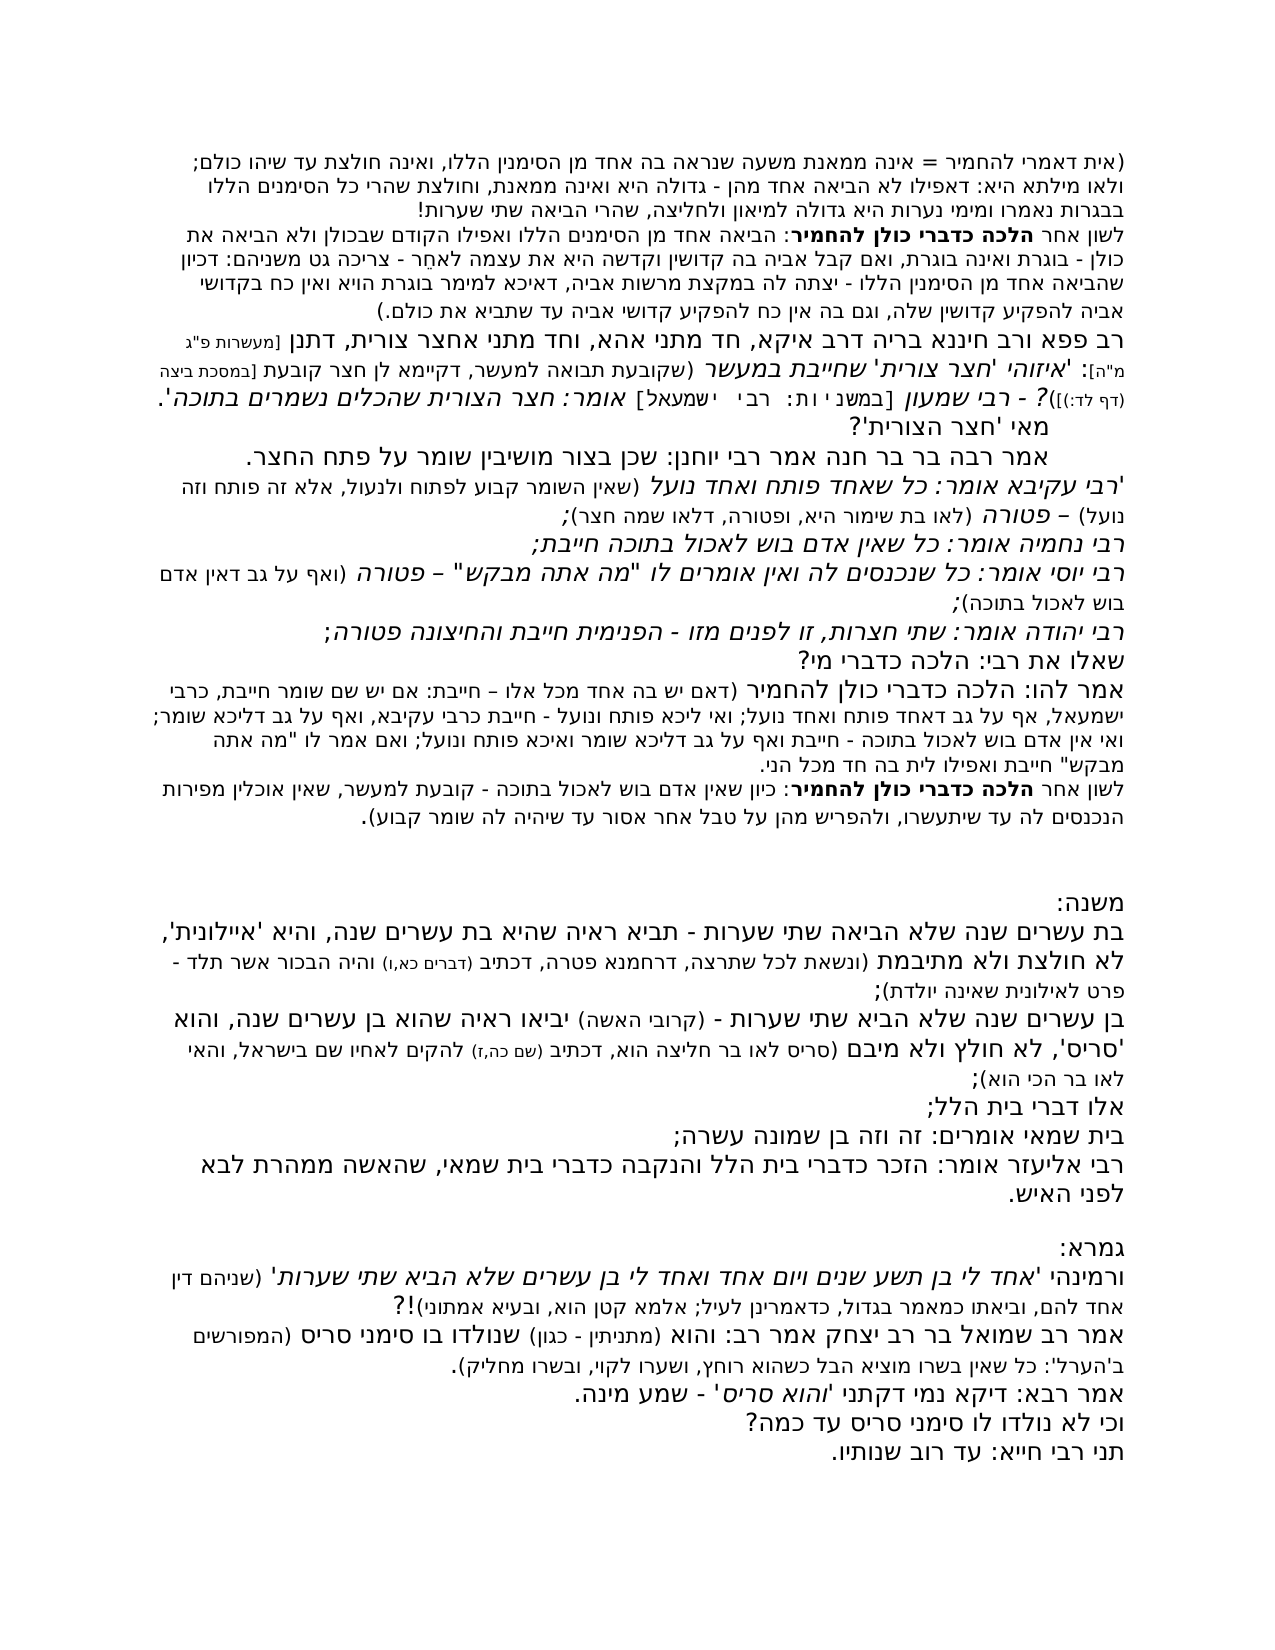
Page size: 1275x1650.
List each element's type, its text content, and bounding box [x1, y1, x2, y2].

text רבי יוסי אומר: כל שנכנסים לה ואין אומרים לו "מה אתה מבקש" – פטורה (ואף על גב דאין אדם בוש לאכול בתוכה); [150, 558, 1125, 617]
text רבי אליעזר אומר: הזכר כדברי בית הלל והנקבה כדברי בית שמאי, שהאשה ממהרת לבא לפני האיש. [150, 1151, 1125, 1209]
text אמר רבה בר בר חנה אמר רבי יוחנן: שכן בצור מושיבין שומר על פתח החצר. [150, 442, 1050, 471]
text ורמינהי 'אחד לי בן תשע שנים ויום אחד ואחד לי בן עשרים שלא הביא שתי שערות' (שניהם דין אחד להם, וביאתו כמאמר בגדול, כדאמרינן לעיל; אלמא קטן הוא, ובעיא אמתוני)!? [150, 1262, 1125, 1321]
text תני רבי חייא: עד רוב שנותיו. [150, 1437, 1125, 1466]
text אמר רב שמואל בר רב יצחק אמר רב: והוא (מתניתין - כגון) שנולדו בו סימני סריס (המפורשים ב'הערל': כל שאין בשרו מוציא הבל כשהוא רוחץ, ושערו לקוי, ובשרו מחליק). [150, 1321, 1125, 1379]
text 'רבי עקיבא אומר: כל שאחד פותח ואחד נועל (שאין השומר קבוע לפתוח ולנעול, אלא זה פותח וזה נועל) – פטורה (לאו בת שימור היא, ופטורה, דלאו שמה חצר); [150, 471, 1125, 529]
text בית שמאי אומרים: זה וזה בן שמונה עשרה; [150, 1121, 1125, 1151]
text רב פפא ורב חיננא בריה דרב איקא, חד מתני אהא, וחד מתני אחצר צורית, דתנן [מעשרות פ"ג מ"ה]: 'איזוהי 'חצר צורית' שחייבת במעשר (שקובעת תבואה למעשר, דקיימא לן חצר קובעת [במסכת ביצה (דף לד:)])? - רבי שמעון [במשניות: רבי ישמעאל] אומר: חצר הצורית שהכלים נשמרים בתוכה'. [150, 325, 1125, 413]
text לשון אחר הלכה כדברי כולן להחמיר: הביאה אחד מן הסימנים הללו ואפילו הקודם שבכולן ולא הביאה את כולן - בוגרת ואינה בוגרת, ואם קבל אביה בה קדושין וקדשה היא את עצמה לאחֵר - צריכה גט משניהם: דכיון שהביאה אחד מן הסימנין הללו - יצתה לה במקצת מרשות אביה, דאיכא למימר בוגרת הויא ואין כח בקדושי אביה להפקיע קדושין שלה, וגם בה אין כח להפקיע קדושי אביה עד שתביא את כולם.) [150, 223, 1125, 325]
text בת עשרים שנה שלא הביאה שתי שערות - תביא ראיה שהיא בת עשרים שנה, והיא 'איילונית', לא חולצת ולא מתיבמת (ונשאת לכל שתרצה, דרחמנא פטרה, דכתיב (דברים כא,ו) והיה הבכור אשר תלד - פרט לאילונית שאינה יולדת); [150, 917, 1125, 1005]
text רבי יהודה אומר: שתי חצרות, זו לפנים מזו - הפנימית חייבת והחיצונה פטורה; [150, 617, 1125, 646]
text גמרא: [150, 1233, 1125, 1262]
text אמר להו: הלכה כדברי כולן להחמיר (דאם יש בה אחד מכל אלו – חייבת: אם יש שם שומר חייבת, כרבי ישמעאל, אף על גב דאחד פותח ואחד נועל; ואי ליכא פותח ונועל - חייבת כרבי עקיבא, ואף על גב דליכא שומר; ואי אין אדם בוש לאכול בתוכה - חייבת ואף על גב דליכא שומר ואיכא פותח ונועל; ואם אמר לו "מה אתה מבקש" חייבת ואפילו לית בה חד מכל הני. [150, 675, 1125, 777]
text רבי נחמיה אומר: כל שאין אדם בוש לאכול בתוכה חייבת; [150, 529, 1125, 558]
text (אית דאמרי להחמיר = אינה ממאנת משעה שנראה בה אחד מן הסימנין הללו, ואינה חולצת עד שיהו כולם; ולאו מילתא היא: דאפילו לא הביאה אחד מהן - גדולה היא ואינה ממאנת, וחולצת שהרי כל הסימנים הללו בבגרות נאמרו ומימי נערות היא גדולה למיאון ולחליצה, שהרי הביאה שתי שערות! [150, 150, 1125, 223]
text משנה: [150, 888, 1125, 917]
text מאי 'חצר הצורית'? [150, 413, 1050, 442]
text בן עשרים שנה שלא הביא שתי שערות - (קרובי האשה) יביאו ראיה שהוא בן עשרים שנה, והוא 'סריס', לא חולץ ולא מיבם (סריס לאו בר חליצה הוא, דכתיב (שם כה,ז) להקים לאחיו שם בישראל, והאי לאו בר הכי הוא); [150, 1005, 1125, 1092]
text אלו דברי בית הלל; [150, 1092, 1125, 1121]
text שאלו את רבי: הלכה כדברי מי? [150, 646, 1125, 675]
text לשון אחר הלכה כדברי כולן להחמיר: כיון שאין אדם בוש לאכול בתוכה - קובעת למעשר, שאין אוכלין מפירות הנכנסים לה עד שיתעשרו, ולהפריש מהן על טבל אחר אסור עד שיהיה לה שומר קבוע). [150, 777, 1125, 831]
text אמר רבא: דיקא נמי דקתני 'והוא סריס' - שמע מינה. [150, 1379, 1125, 1408]
text וכי לא נולדו לו סימני סריס עד כמה? [150, 1408, 1125, 1437]
